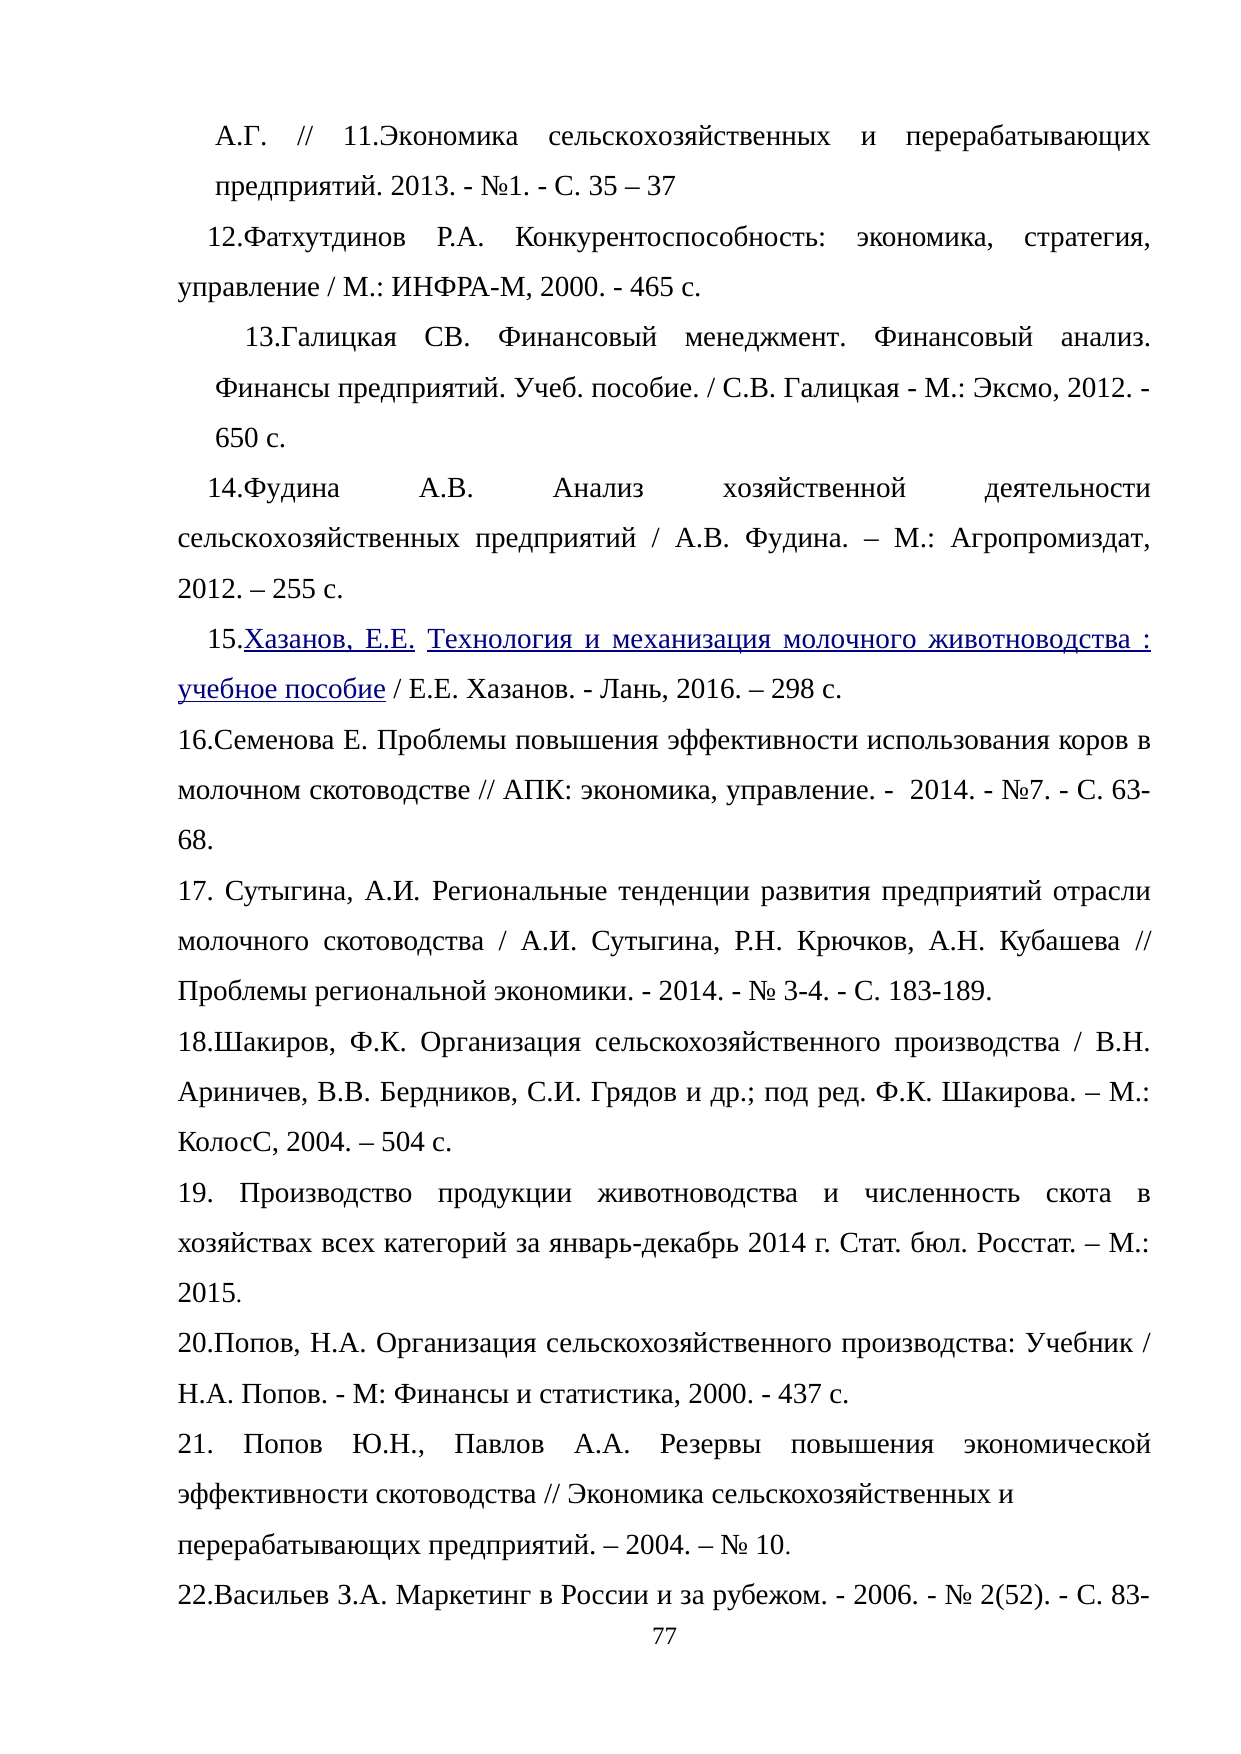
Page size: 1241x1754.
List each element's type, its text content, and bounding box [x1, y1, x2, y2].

text 12.Фатхутдинов Р.А. Конкурентоспособность: экономика, стратегия, управление / М.: ИНФРА-М, 2000. - 465 с. [177, 219, 1152, 303]
text 14.Фудина А.В. Анализ хозяйственной деятельности сельскохозяйственных предприятий / А.В. Фудина. – М.: Агропромиздат, 2012. – 255 с. [177, 470, 1152, 604]
text 13.Галицкая СВ. Финансовый менеджмент. Финансовый анализ. Финансы предприятий. Учеб. пособие. / С.В. Галицкая - М.: Эксмо, 2012. - 650 с. [215, 319, 1152, 453]
text 22.Васильев З.А. Маркетинг в России и за рубежом. - 2006. - № 2(52). - С. 83- [177, 1577, 1152, 1611]
text 21. Попов Ю.Н., Павлов А.А. Резервы повышения экономической эффективности скотоводства // Экономика сельскохозяйственных и [177, 1426, 1152, 1510]
text 16.Семенова Е. Проблемы повышения эффективности использования коров в молочном скотоводстве // АПК: экономика, управление. - 2014. - №7. - С. 63-68. [177, 722, 1152, 856]
text 19. Производство продукции животноводства и численность скота в хозяйствах всех категорий за январь-декабрь 2014 г. Стат. бюл. Росстат. – М.: 2015. [177, 1175, 1152, 1309]
text 17. Сутыгина, А.И. Региональные тенденции развития предприятий отрасли молочного скотоводства / А.И. Сутыгина, Р.Н. Крючков, А.Н. Кубашева // Проблемы региональной экономики. - 2014. - № 3-4. - С. 183-189. [177, 873, 1152, 1007]
text 15.Хазанов, Е.Е. Технология и механизация молочного животноводства : учебное пособие / Е.Е. Хазанов. - Лань, 2016. – 298 с. [177, 621, 1152, 705]
text 20.Попов, Н.А. Организация сельскохозяйственного производства: Учебник / Н.А. Попов. - М: Финансы и статистика, 2000. - 437 с. [177, 1326, 1152, 1409]
text А.Г. // 11.Экономика сельскохозяйственных и перерабатывающих предприятий. 2013. - №1. - С. 35 – 37 [215, 118, 1152, 202]
text перерабатывающих предприятий. – 2004. – № 10. [177, 1527, 1152, 1560]
text 18.Шакиров, Ф.К. Организация сельскохозяйственного производства / В.Н. Ариничев, В.В. Бердников, С.И. Грядов и др.; под ред. Ф.К. Шакирова. – М.: КолосС, 2004. – 504 с. [177, 1024, 1152, 1158]
